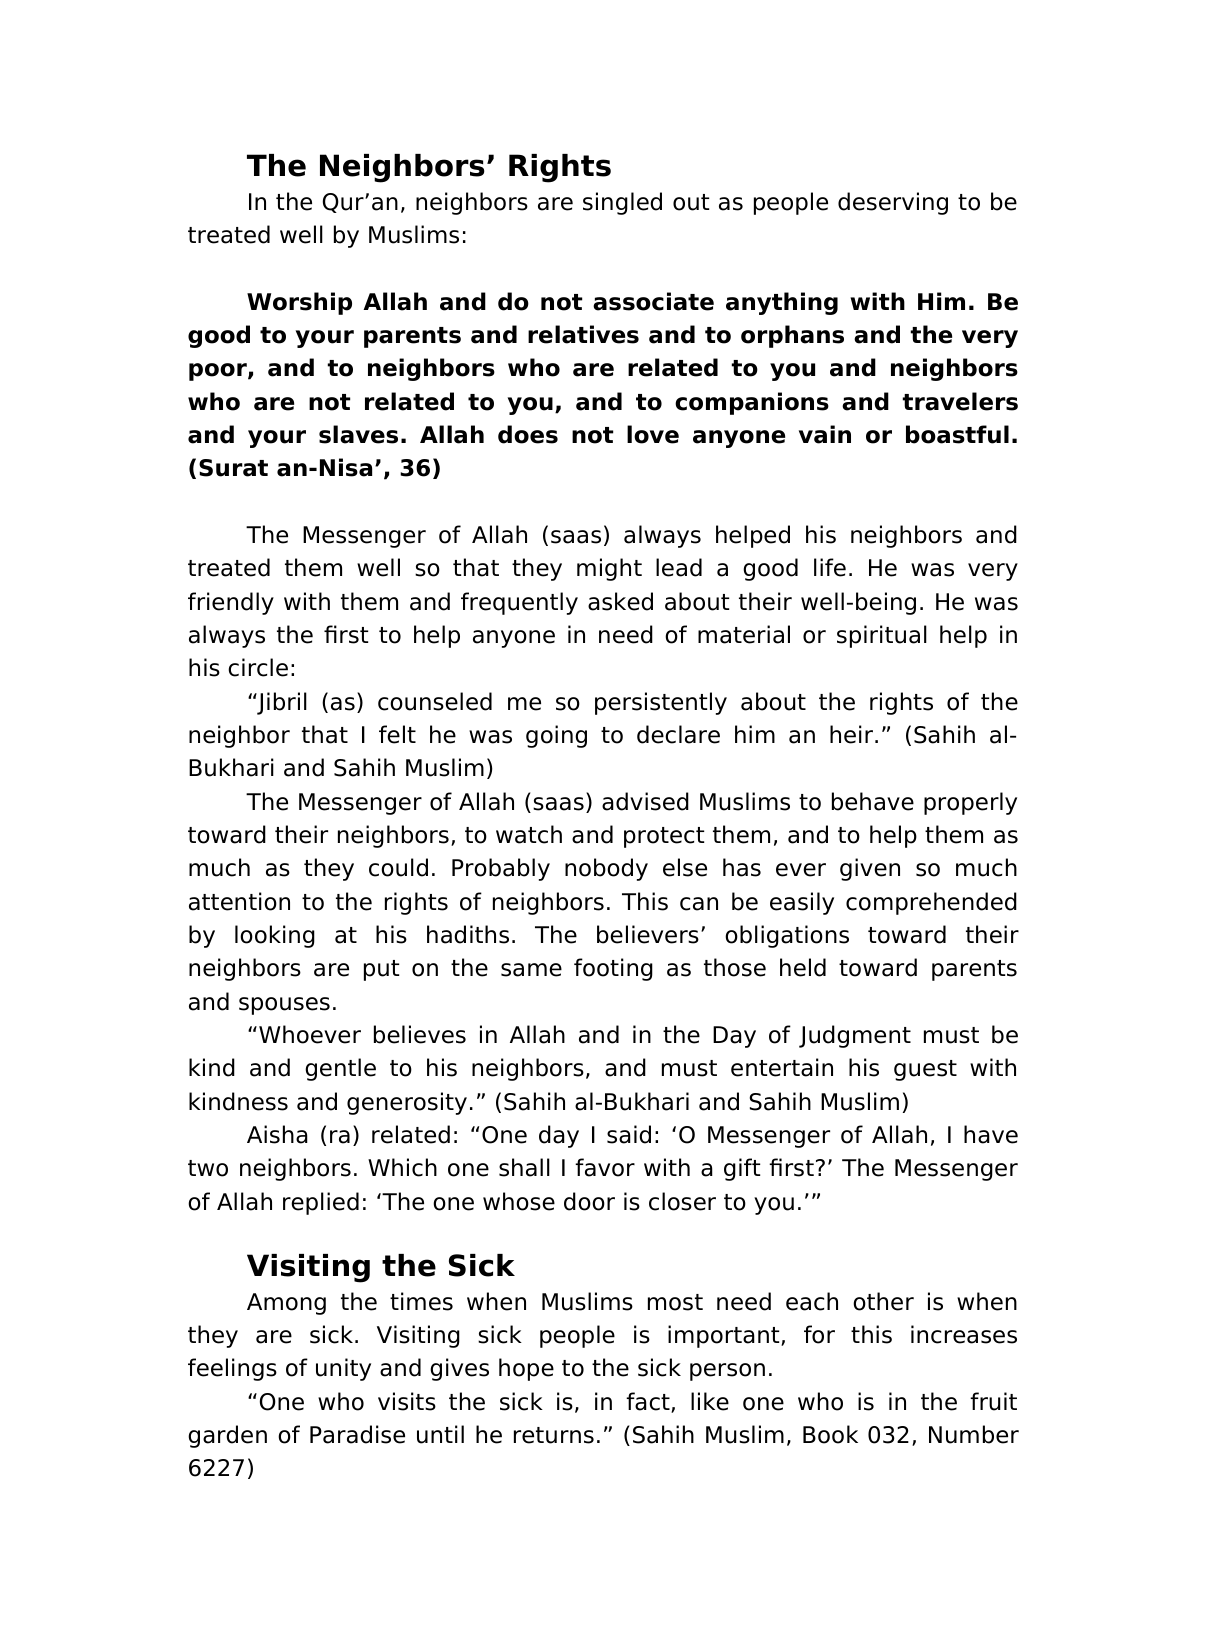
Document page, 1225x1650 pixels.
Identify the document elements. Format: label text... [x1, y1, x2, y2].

text Among the times when Muslims most need each other is when they are sick. Visiting sick people is important, for this increases feelings of unity and gives hope to the sick person. [187, 1283, 1020, 1383]
text The Neighbors’ Rights [187, 150, 1020, 183]
text Worship Allah and do not associate anything with Him. Be good to your parents and relatives and to orphans and the very poor, and to neighbors who are related to you and neighbors who are not related to you, and to companions and travelers and your slaves. Allah does not love anyone vain or boastful. (Surat an-Nisa’, 36) [187, 283, 1020, 483]
text “Whoever believes in Allah and in the Day of Judgment must be kind and gentle to his neighbors, and must entertain his guest with kindness and generosity.” (Sahih al-Bukhari and Sahih Muslim) [187, 1017, 1020, 1117]
text “One who visits the sick is, in fact, like one who is in the fruit garden of Paradise until he returns.” (Sahih Muslim, Book 032, Number 6227) [187, 1383, 1020, 1483]
text Visiting the Sick [187, 1250, 1020, 1283]
text The Messenger of Allah (saas) always helped his neighbors and treated them well so that they might lead a good life. He was very friendly with them and frequently asked about their well-being. He was always the first to help anyone in need of material or spiritual help in his circle: [187, 517, 1020, 683]
text “Jibril (as) counseled me so persistently about the rights of the neighbor that I felt he was going to declare him an heir.” (Sahih al-Bukhari and Sahih Muslim) [187, 683, 1020, 783]
text The Messenger of Allah (saas) advised Muslims to behave properly toward their neighbors, to watch and protect them, and to help them as much as they could. Probably nobody else has ever given so much attention to the rights of neighbors. This can be easily comprehended by looking at his hadiths. The believers’ obligations toward their neighbors are put on the same footing as those held toward parents and spouses. [187, 783, 1020, 1017]
text Aisha (ra) related: “One day I said: ‘O Messenger of Allah, I have two neighbors. Which one shall I favor with a gift first?’ The Messenger of Allah replied: ‘The one whose door is closer to you.’” [187, 1117, 1020, 1217]
text In the Qur’an, neighbors are singled out as people deserving to be treated well by Muslims: [187, 183, 1020, 250]
